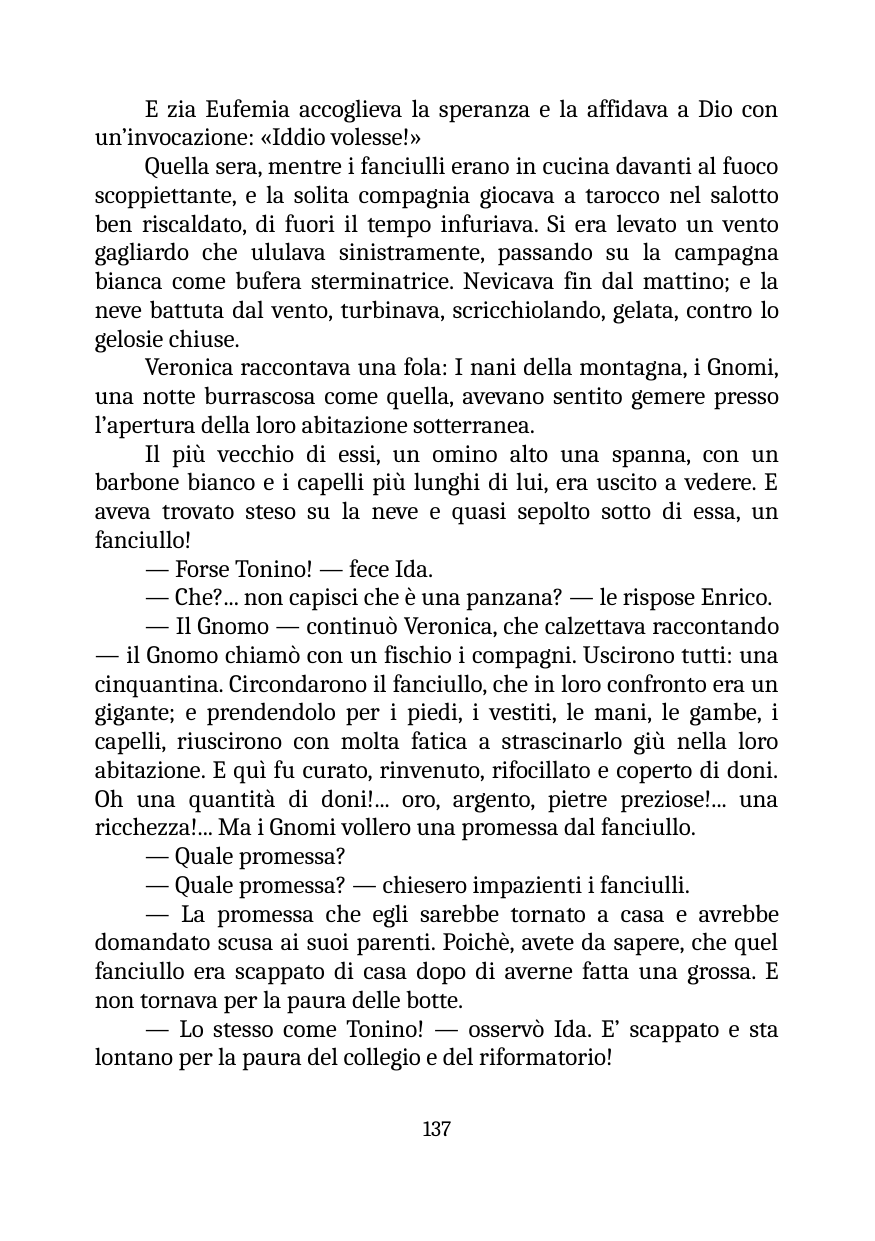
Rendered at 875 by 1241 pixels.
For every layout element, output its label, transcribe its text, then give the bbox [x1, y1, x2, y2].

text Veronica raccontava una fola: I nani della montagna, i Gnomi, una notte burrascosa come quella, avevano sentito gemere presso l’apertura della loro abitazione sotterranea. [94, 353, 779, 439]
text — Quale promessa? [94, 842, 779, 871]
text Il più vecchio di essi, un omino alto una spanna, con un barbone bianco e i capelli più lunghi di lui, era uscito a vedere. E aveva trovato steso su la neve e quasi sepolto sotto di essa, un fanciullo! [94, 439, 779, 554]
text — Il Gnomo — continuò Veronica, che calzettava raccontando — il Gnomo chiamò con un fischio i compagni. Uscirono tutti: una cinquantina. Circondarono il fanciullo, che in loro confronto era un gigante; e prendendolo per i piedi, i vestiti, le mani, le gambe, i capelli, riuscirono con molta fatica a strascinarlo giù nella loro abitazione. E quì fu curato, rinvenuto, rifocillato e coperto di doni. Oh una quantità di doni!... oro, argento, pietre preziose!... una ricchezza!... Ma i Gnomi vollero una promessa dal fanciullo. [94, 612, 779, 842]
text Quella sera, mentre i fanciulli erano in cucina davanti al fuoco scoppiettante, e la solita compagnia giocava a tarocco nel salotto ben riscaldato, di fuori il tempo infuriava. Si era levato un vento gagliardo che ululava sinistramente, passando su la campagna bianca come bufera sterminatrice. Nevicava fin dal mattino; e la neve battuta dal vento, turbinava, scricchiolando, gelata, contro lo gelosie chiuse. [94, 152, 779, 353]
text — La promessa che egli sarebbe tornato a casa e avrebbe domandato scusa ai suoi parenti. Poichè, avete da sapere, che quel fanciullo era scappato di casa dopo di averne fatta una grossa. E non tornava per la paura delle botte. [94, 899, 779, 1014]
text — Quale promessa? — chiesero impazienti i fanciulli. [94, 871, 779, 899]
text — Lo stesso come Tonino! — osservò Ida. E’ scappato e sta lontano per la paura del collegio e del riformatorio! [94, 1014, 779, 1072]
text — Forse Tonino! — fece Ida. [94, 554, 779, 583]
text — Che?... non capisci che è una panzana? — le rispose Enrico. [94, 583, 779, 612]
text E zia Eufemia accoglieva la speranza e la affidava a Dio con un’invocazione: «Iddio volesse!» [94, 94, 779, 152]
